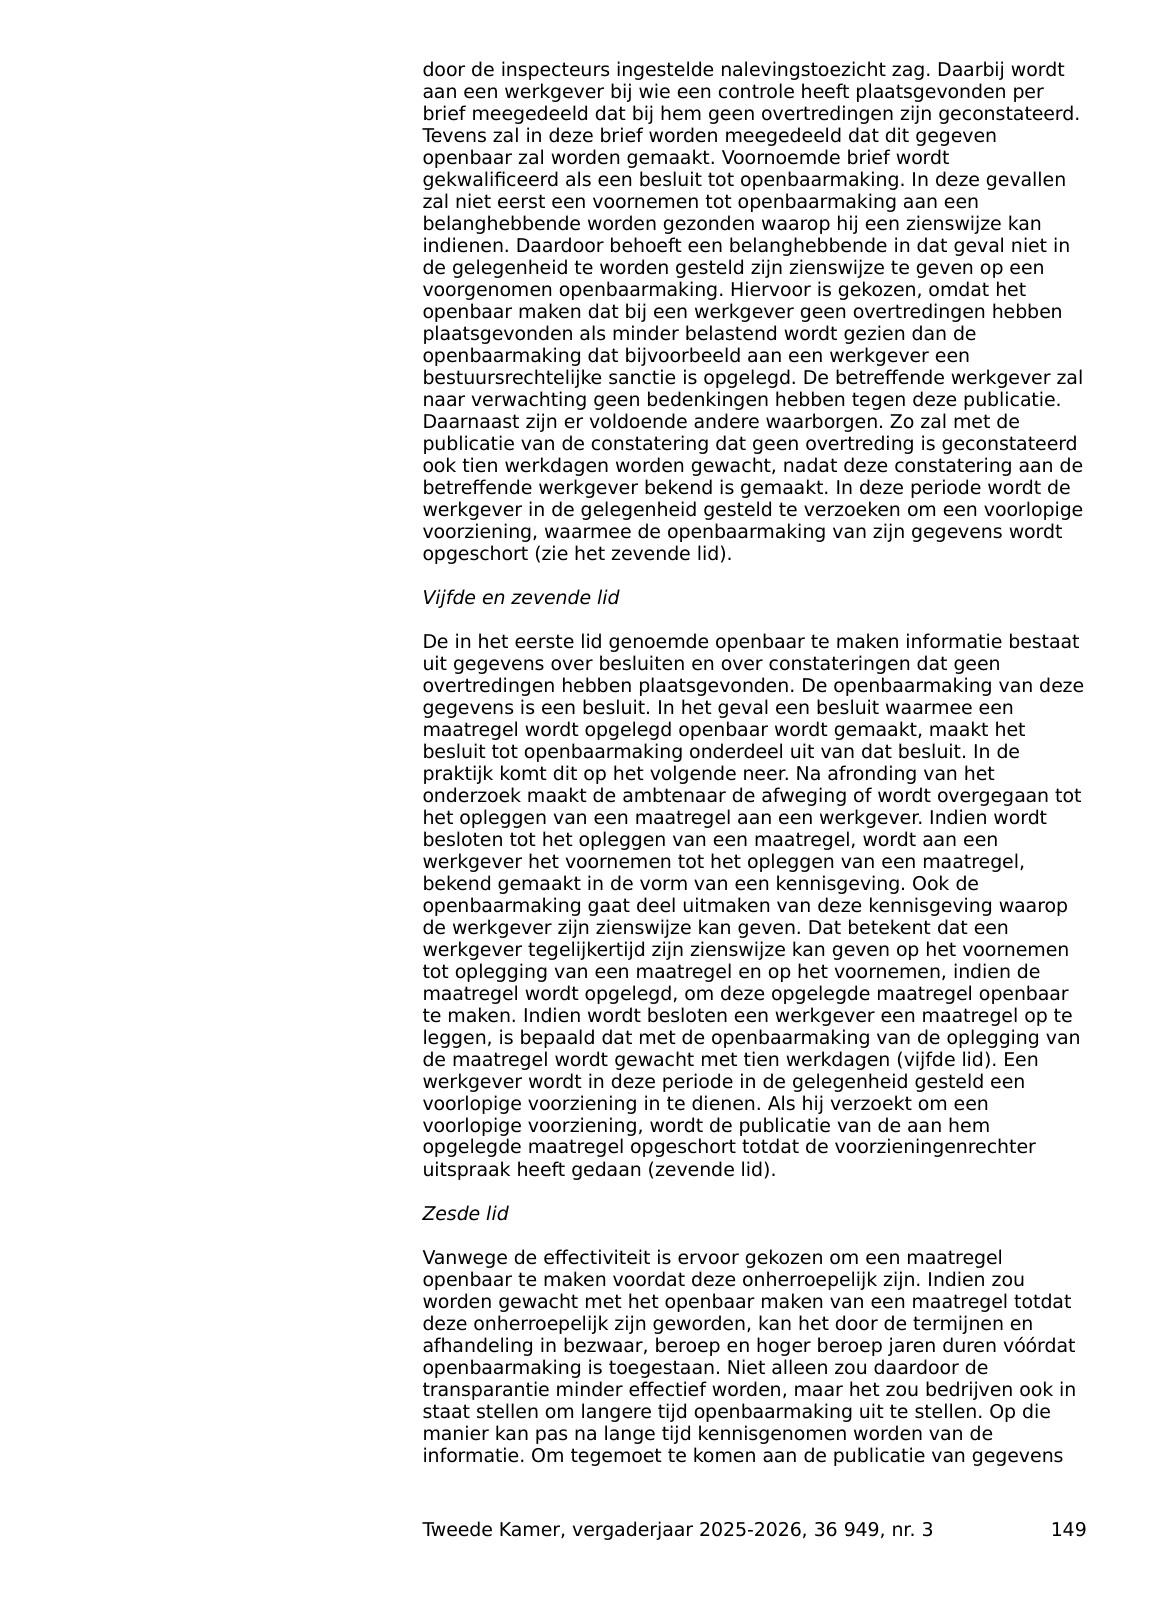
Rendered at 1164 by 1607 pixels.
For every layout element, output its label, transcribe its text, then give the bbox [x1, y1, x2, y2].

subtitle Zesde lid [422, 1203, 1087, 1224]
text De in het eerste lid genoemde openbaar te maken informatie bestaat uit gegevens over besluiten en over constateringen dat geen overtredingen hebben plaatsgevonden. De openbaarmaking van deze gegevens is een besluit. In het geval een besluit waarmee een maatregel wordt opgelegd openbaar wordt gemaakt, maakt het besluit tot openbaarmaking onderdeel uit van dat besluit. In de praktijk komt dit op het volgende neer. Na afronding van het onderzoek maakt de ambtenaar de afweging of wordt overgegaan tot het opleggen van een maatregel aan een werkgever. Indien wordt besloten tot het opleggen van een maatregel, wordt aan een werkgever het voornemen tot het opleggen van een maatregel, bekend gemaakt in de vorm van een kennisgeving. Ook de openbaarmaking gaat deel uitmaken van deze kennisgeving waarop de werkgever zijn zienswijze kan geven. Dat betekent dat een werkgever tegelijkertijd zijn zienswijze kan geven op het voornemen tot oplegging van een maatregel en op het voornemen, indien de maatregel wordt opgelegd, om deze opgelegde maatregel openbaar te maken. Indien wordt besloten een werkgever een maatregel op te leggen, is bepaald dat met de openbaarmaking van de oplegging van de maatregel wordt gewacht met tien werkdagen (vijfde lid). Een werkgever wordt in deze periode in de gelegenheid gesteld een voorlopige voorziening in te dienen. Als hij verzoekt om een voorlopige voorziening, wordt de publicatie van de aan hem opgelegde maatregel opgeschort totdat de voorzieningenrechter uitspraak heeft gedaan (zevende lid). [422, 631, 1087, 1180]
text door de inspecteurs ingestelde nalevingstoezicht zag. Daarbij wordt aan een werkgever bij wie een controle heeft plaatsgevonden per brief meegedeeld dat bij hem geen overtredingen zijn geconstateerd. Tevens zal in deze brief worden meegedeeld dat dit gegeven openbaar zal worden gemaakt. Voornoemde brief wordt gekwalificeerd als een besluit tot openbaarmaking. In deze gevallen zal niet eerst een voornemen tot openbaarmaking aan een belanghebbende worden gezonden waarop hij een zienswijze kan indienen. Daardoor behoeft een belanghebbende in dat geval niet in de gelegenheid te worden gesteld zijn zienswijze te geven op een voorgenomen openbaarmaking. Hiervoor is gekozen, omdat het openbaar maken dat bij een werkgever geen overtredingen hebben plaatsgevonden als minder belastend wordt gezien dan de openbaarmaking dat bijvoorbeeld aan een werkgever een bestuursrechtelijke sanctie is opgelegd. De betreffende werkgever zal naar verwachting geen bedenkingen hebben tegen deze publicatie. Daarnaast zijn er voldoende andere waarborgen. Zo zal met de publicatie van de constatering dat geen overtreding is geconstateerd ook tien werkdagen worden gewacht, nadat deze constatering aan de betreffende werkgever bekend is gemaakt. In deze periode wordt de werkgever in de gelegenheid gesteld te verzoeken om een voorlopige voorziening, waarmee de openbaarmaking van zijn gegevens wordt opgeschort (zie het zevende lid). [422, 59, 1087, 564]
text Vanwege de effectiviteit is ervoor gekozen om een maatregel openbaar te maken voordat deze onherroepelijk zijn. Indien zou worden gewacht met het openbaar maken van een maatregel totdat deze onherroepelijk zijn geworden, kan het door de termijnen en afhandeling in bezwaar, beroep en hoger beroep jaren duren vóórdat openbaarmaking is toegestaan. Niet alleen zou daardoor de transparantie minder effectief worden, maar het zou bedrijven ook in staat stellen om langere tijd openbaarmaking uit te stellen. Op die manier kan pas na lange tijd kennisgenomen worden van de informatie. Om tegemoet te komen aan de publicatie van gegevens [422, 1247, 1087, 1467]
subtitle Vijfde en zevende lid [422, 587, 1087, 609]
